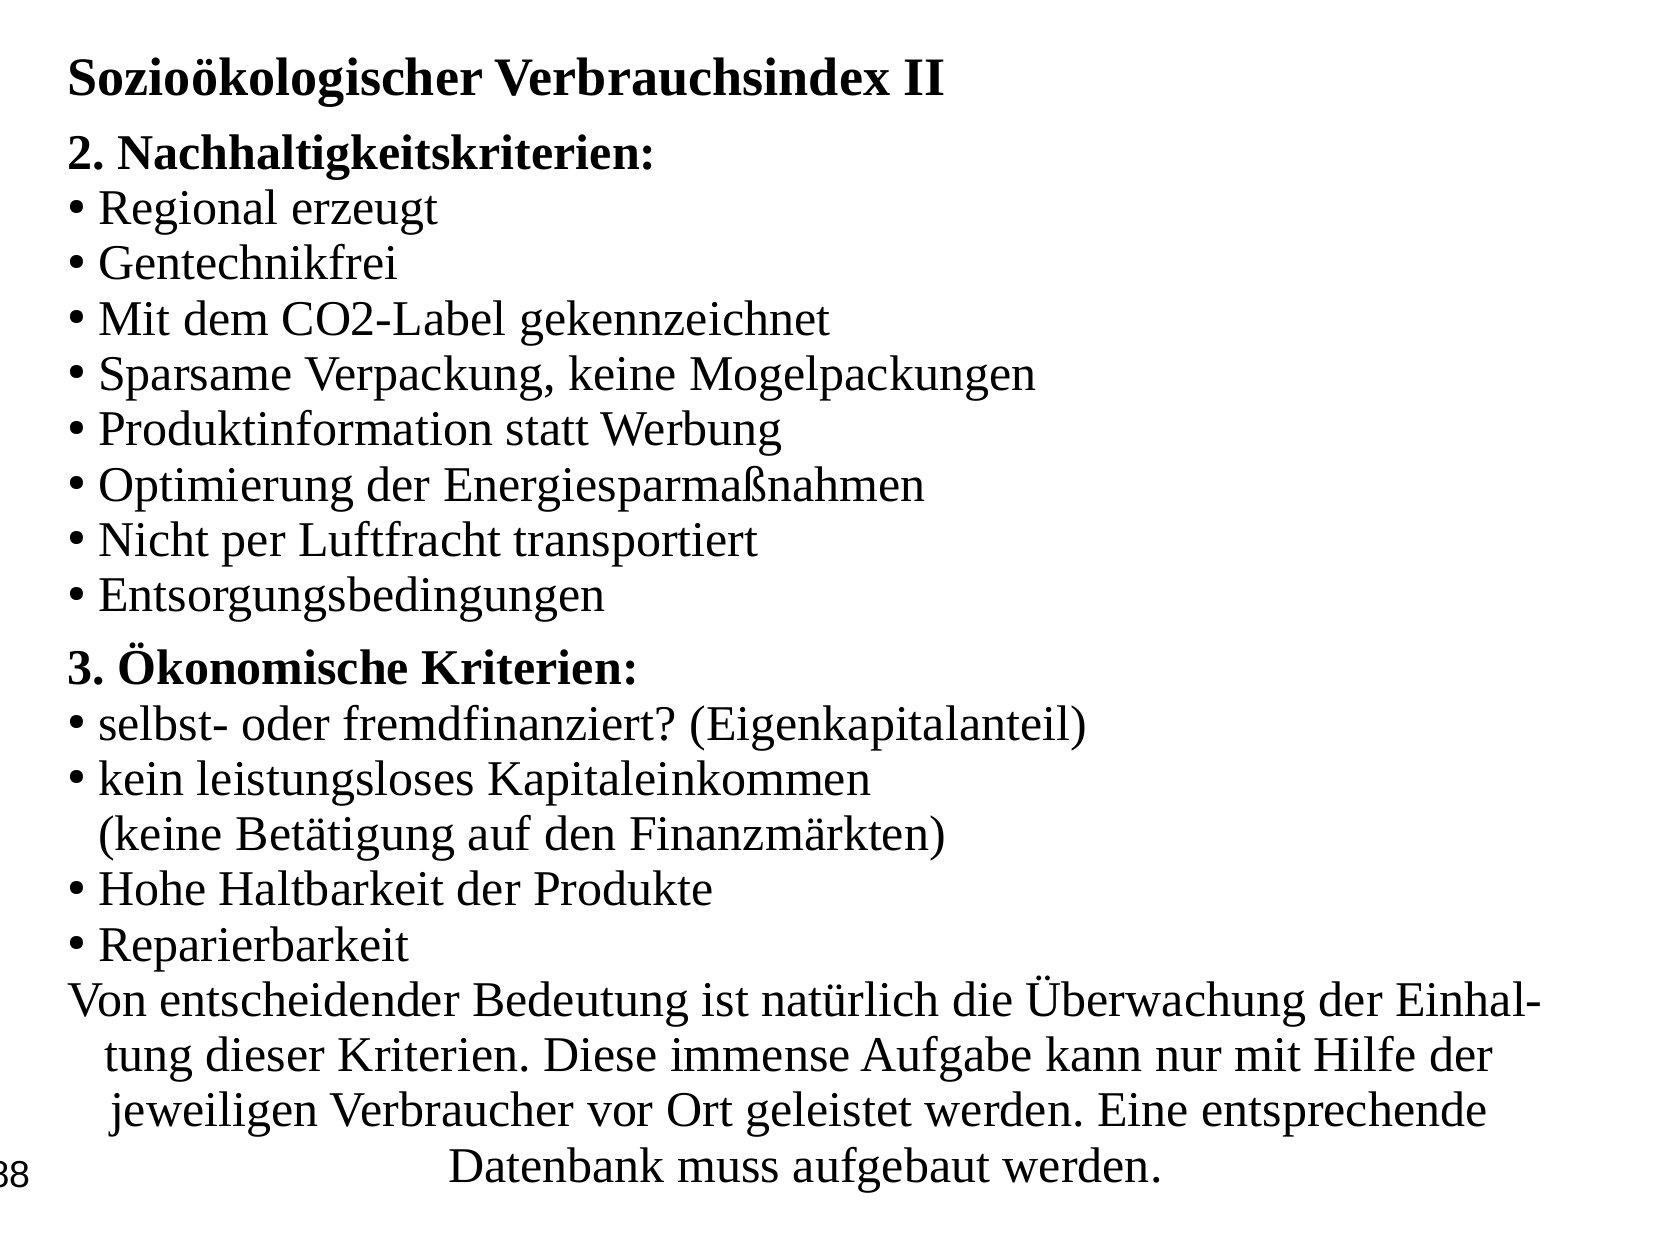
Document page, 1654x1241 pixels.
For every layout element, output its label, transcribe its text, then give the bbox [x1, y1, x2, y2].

text_box [0, 1145, 191, 1216]
text_box Sozioökologischer Verbrauchsindex II 2. Nachhaltigkeitskriterien: Regional erzeugt Gentechnikfrei Mit dem CO2-Label gekennzeichnet Sparsame Verpackung, keine Mogelpackungen Produktinformation statt Werbung Optimierung der Energiesparmaßnahmen Nicht per Luftfracht transportiert Entsorgungsbedingungen 3. Ökonomische Kriterien: selbst- oder fremdfinanziert? (Eigenkapitalanteil) kein leistungsloses Kapitaleinkommen (keine Betätigung auf den Finanzmärkten) Hohe Haltbarkeit der Produkte Reparierbarkeit Von entscheidender Bedeutung ist natürlich die Überwachung der Einhal- tung dieser Kriterien. Diese immense Aufgabe kann nur mit Hilfe der jeweiligen Verbraucher vor Ort geleistet werden. Eine entsprechende Datenbank muss aufgebaut werden. [52, 39, 1601, 1201]
